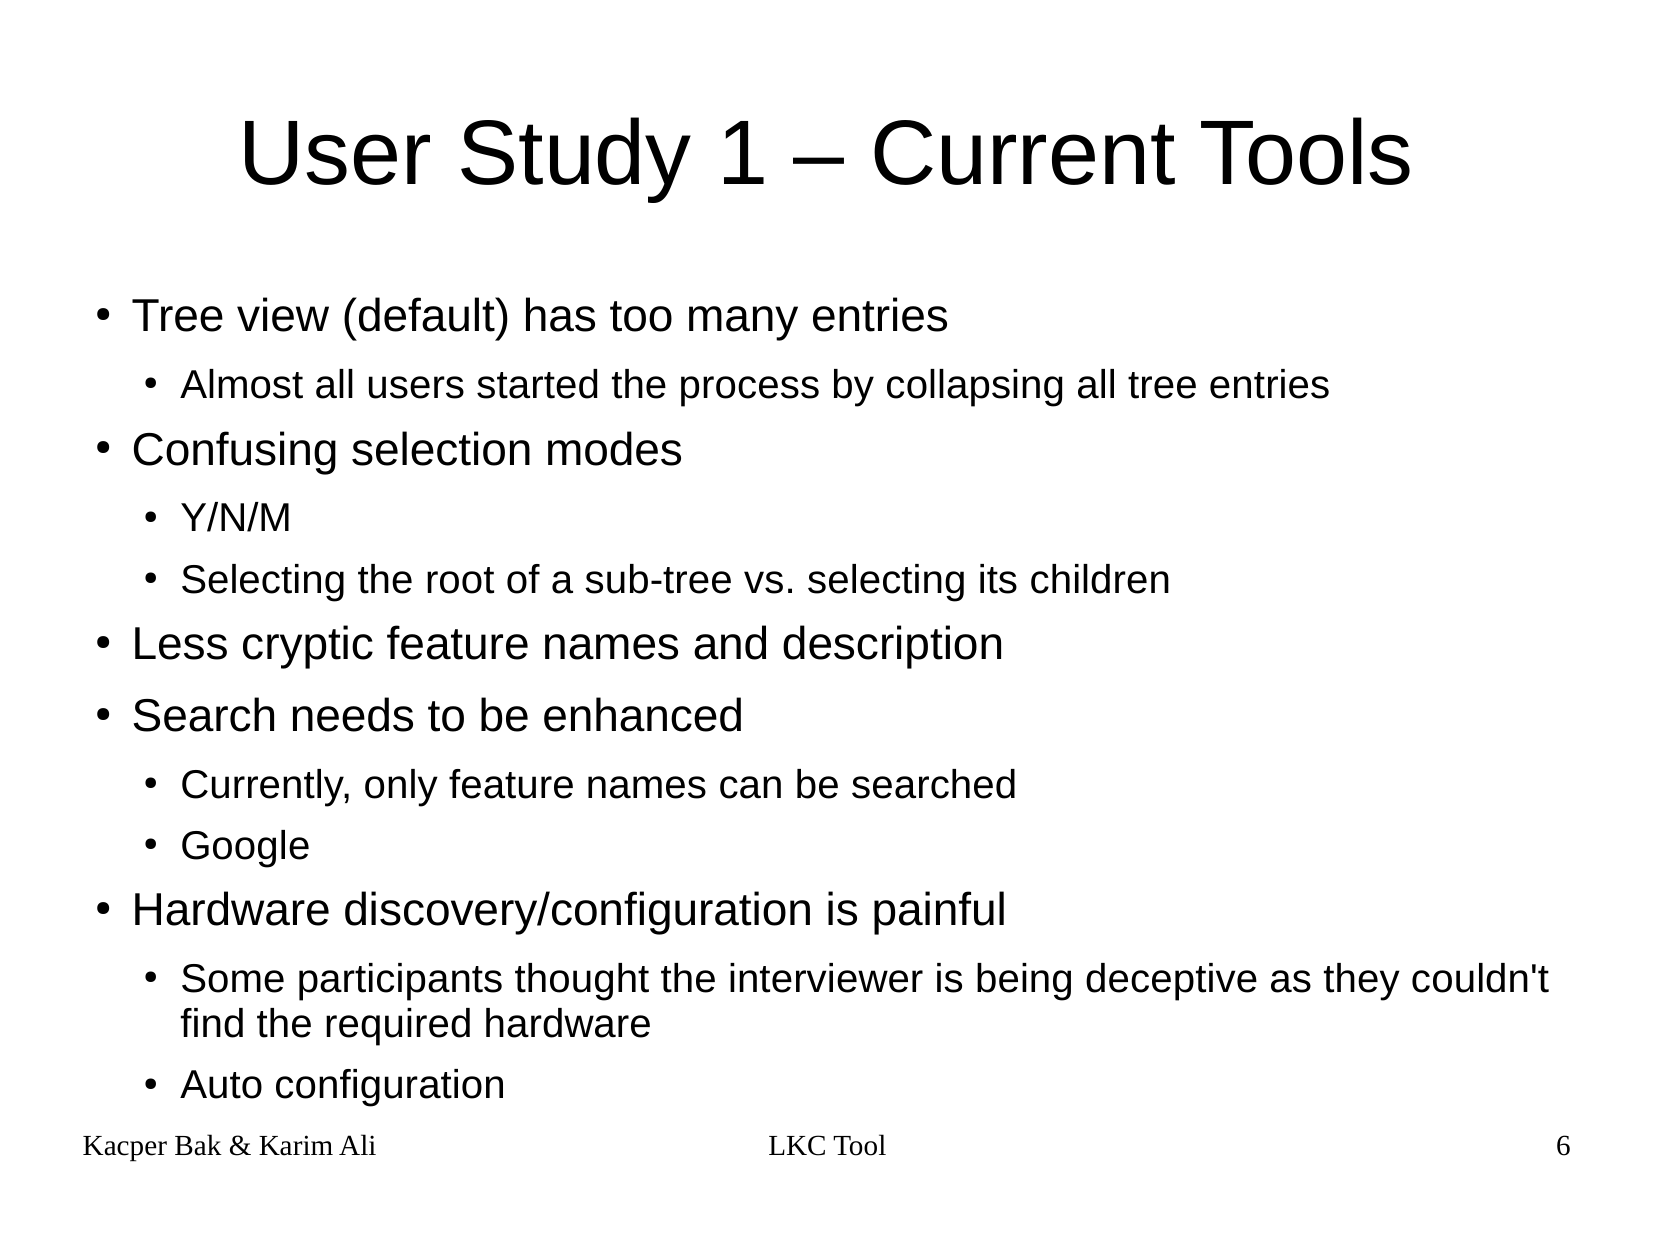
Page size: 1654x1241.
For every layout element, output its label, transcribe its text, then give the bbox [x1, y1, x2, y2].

list Tree view (default) has too many entries Almost all users started the process by collapsing all tree entries Confusing selection modes Y/N/M Selecting the root of a sub-tree vs. selecting its children Less cryptic feature names and description Search needs to be enhanced Currently, only feature names can be searched Google Hardware discovery/configuration is painful Some participants thought the interviewer is being deceptive as they couldn't find the required hardware Auto configuration [82, 290, 1571, 1109]
title User Study 1 – Current Tools [82, 49, 1571, 257]
